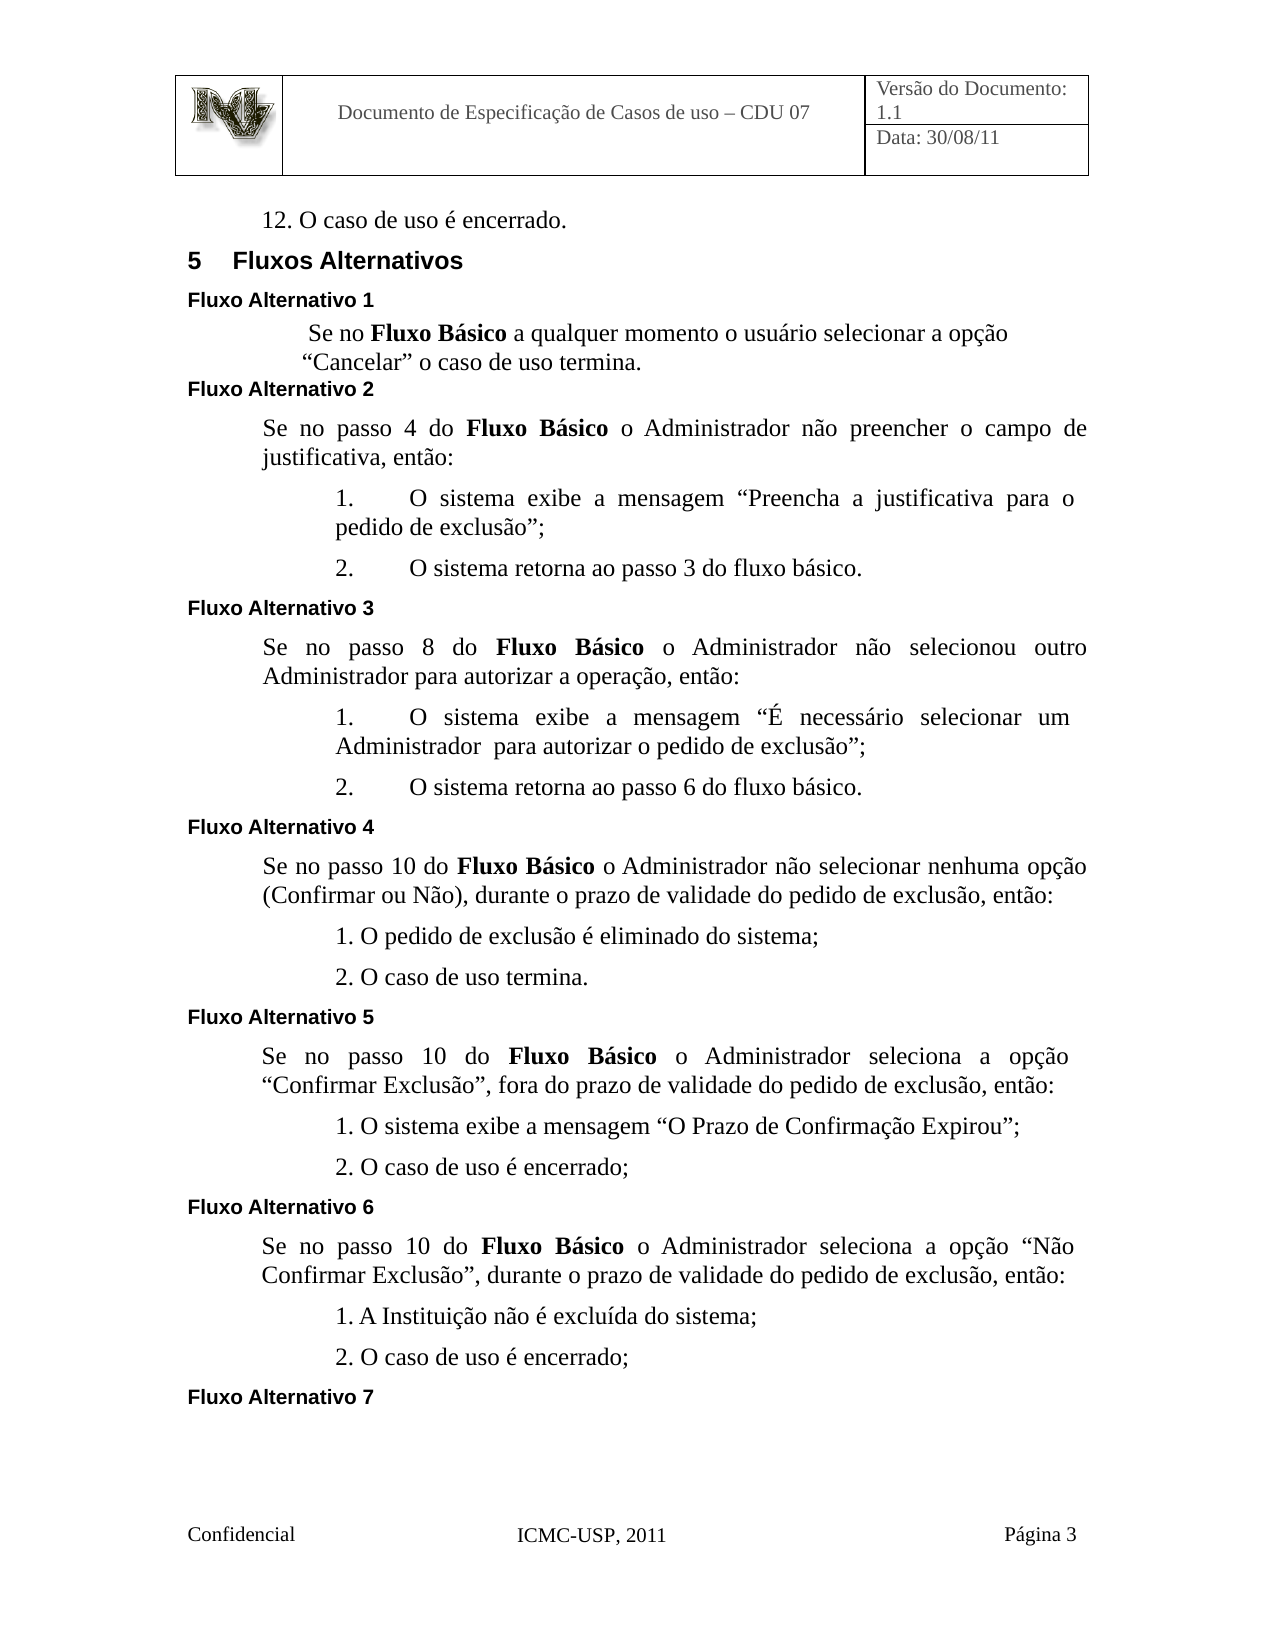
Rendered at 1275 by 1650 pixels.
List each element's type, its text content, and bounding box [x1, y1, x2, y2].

text Fluxo Alternativo 7 [187, 1383, 1087, 1408]
text 1. O sistema exibe a mensagem “O Prazo de Confirmação Expirou”; [187, 1111, 1087, 1140]
text 1. A Instituição não é excluída do sistema; [187, 1301, 1087, 1330]
text Fluxo Alternativo 2 [187, 376, 1087, 401]
text Fluxo Alternativo 4 [187, 813, 1087, 838]
text Se no passo 10 do Fluxo Básico o Administrador seleciona a opção “Confirmar Exclusão”, fora do prazo de validade do pedido de exclusão, então: [187, 1041, 1087, 1098]
picture [186, 76, 277, 151]
subtitle Fluxos Alternativos [187, 246, 1087, 275]
text 2. O caso de uso é encerrado; [187, 1342, 1087, 1371]
text 1. O sistema exibe a mensagem “Preencha a justificativa para o pedido de exclusão”; [262, 483, 1087, 541]
text Fluxo Alternativo 6 [187, 1193, 1087, 1218]
text 2. O sistema retorna ao passo 6 do fluxo básico. [262, 772, 1087, 801]
text 2. O sistema retorna ao passo 3 do fluxo básico. [262, 553, 1087, 582]
text Se no passo 10 do Fluxo Básico o Administrador seleciona a opção “Não Confirmar Exclusão”, durante o prazo de validade do pedido de exclusão, então: [187, 1231, 1087, 1288]
text Se no passo 8 do Fluxo Básico o Administrador não selecionou outro Administrador para autorizar a operação, então: [262, 632, 1087, 690]
text Se no passo 4 do Fluxo Básico o Administrador não preencher o campo de justificativa, então: [262, 413, 1087, 471]
text 1. O sistema exibe a mensagem “É necessário selecionar um Administrador para autorizar o pedido de exclusão”; [262, 702, 1087, 760]
text 2. O caso de uso é encerrado; [187, 1152, 1087, 1181]
text Fluxo Alternativo 5 [187, 1003, 1087, 1028]
list 12. O caso de uso é encerrado. [187, 205, 1087, 233]
text 2. O caso de uso termina. [187, 962, 1087, 991]
text 1. O pedido de exclusão é eliminado do sistema; [187, 921, 1087, 950]
subtitle Fluxo Alternativo 1 [187, 287, 1087, 312]
text Fluxo Alternativo 3 [187, 595, 1087, 620]
text Se no Fluxo Básico a qualquer momento o usuário selecionar a opção “Cancelar” o caso de uso termina. [302, 318, 1087, 376]
text Se no passo 10 do Fluxo Básico o Administrador não selecionar nenhuma opção (Confirmar ou Não), durante o prazo de validade do pedido de exclusão, então: [262, 851, 1087, 908]
